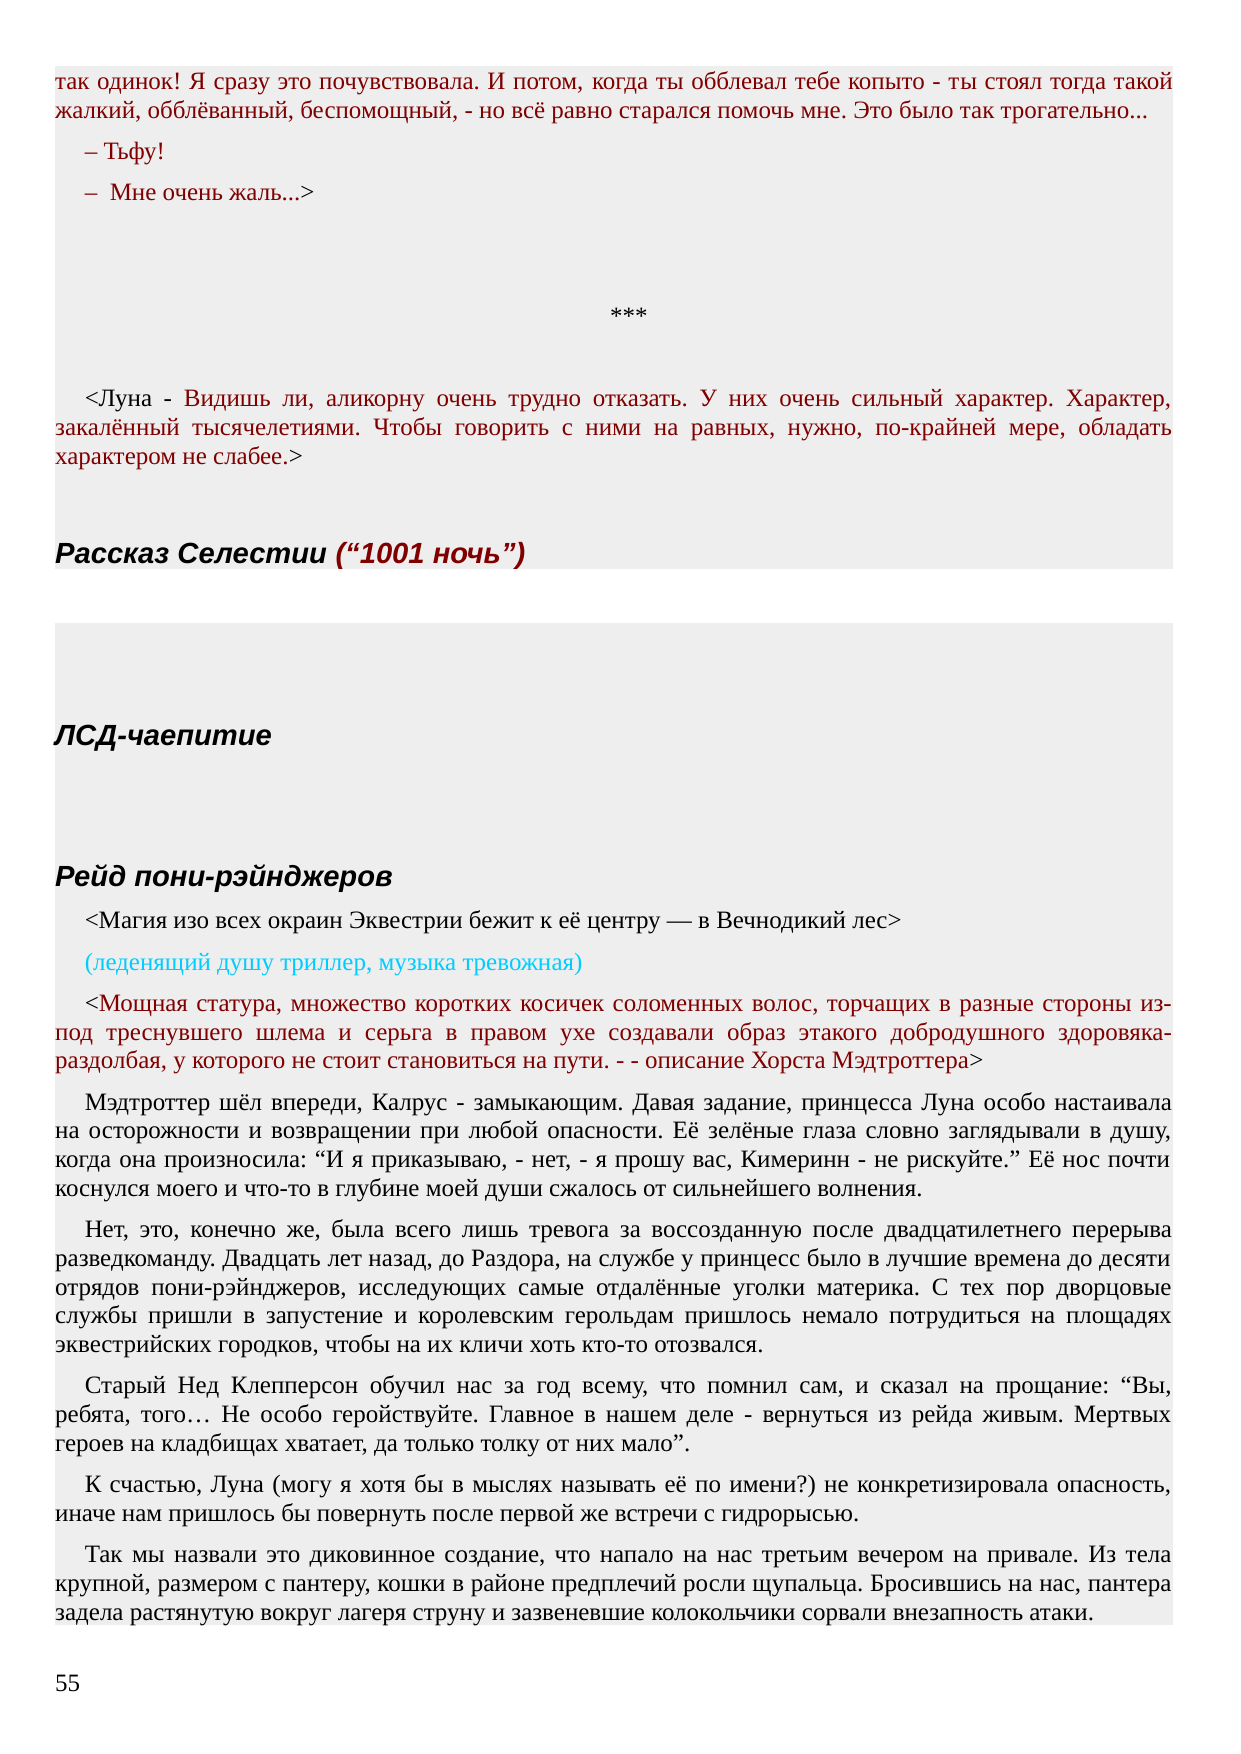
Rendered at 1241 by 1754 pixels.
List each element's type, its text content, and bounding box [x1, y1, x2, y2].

text – Мне очень жаль...> [55, 177, 1173, 206]
subtitle Рассказ Селестии (“1001 ночь”) [55, 536, 1173, 569]
subtitle Рейд пони-рэйнджеров [55, 859, 1173, 893]
text Так мы назвали это диковинное создание, что напало на нас третьим вечером на привале. Из тела крупной, размером с пантеру, кошки в районе предплечий росли щупальца. Бросившись на нас, пантера задела растянутую вокруг лагеря струну и зазвеневшие колокольчики сорвали внезапность атаки. [55, 1539, 1173, 1625]
text <Луна - Видишь ли, аликорну очень трудно отказать. У них очень сильный характер. Характер, закалённый тысячелетиями. Чтобы говорить с ними на равных, нужно, по-крайней мере, обладать характером не слабее.> [55, 383, 1173, 470]
text Нет, это, конечно же, была всего лишь тревога за воссозданную после двадцатилетнего перерыва разведкоманду. Двадцать лет назад, до Раздора, на службе у принцесс было в лучшие времена до десяти отрядов пони-рэйнджеров, исследующих самые отдалённые уголки материка. С тех пор дворцовые службы пришли в запустение и королевским герольдам пришлось немало потрудиться на площадях эквестрийских городков, чтобы на их кличи хоть кто-то отозвался. [55, 1214, 1173, 1358]
text <Мощная статура, множество коротких косичек соломенных волос, торчащих в разные стороны из-под треснувшего шлема и серьга в правом ухе создавали образ этакого добродушного здоровяка-раздолбая, у которого не стоит становиться на пути. - - описание Хорста Мэдтроттера> [55, 988, 1173, 1074]
text Старый Нед Клепперсон обучил нас за год всему, что помнил сам, и сказал на прощание: “Вы, ребята, того… Не особо геройствуйте. Главное в нашем деле - вернуться из рейда живым. Мертвых героев на кладбищах хватает, да только толку от них мало”. [55, 1370, 1173, 1457]
text (леденящий душу триллер, музыка тревожная) [55, 947, 1173, 975]
text так одинок! Я сразу это почувствовала. И потом, когда ты обблевал тебе копыто - ты стоял тогда такой жалкий, обблёванный, беспомощный, - но всё равно старался помочь мне. Это было так трогательно... [55, 66, 1173, 123]
text – Тьфу! [55, 136, 1173, 165]
subtitle ЛСД-чаепитие [55, 718, 1173, 752]
text <Магия изо всех окраин Эквестрии бежит к её центру — в Вечнодикий лес> [55, 905, 1173, 934]
text *** [55, 301, 1173, 330]
text К счастью, Луна (могу я хотя бы в мыслях называть её по имени?) не конкретизировала опасность, иначе нам пришлось бы повернуть после первой же встречи с гидрорысью. [55, 1469, 1173, 1527]
text Мэдтроттер шёл впереди, Калрус - замыкающим. Давая задание, принцесса Луна особо настаивала на осторожности и возвращении при любой опасности. Её зелёные глаза словно заглядывали в душу, когда она произносила: “И я приказываю, - нет, - я прошу вас, Кимеринн - не рискуйте.” Её нос почти коснулся моего и что-то в глубине моей души сжалось от сильнейшего волнения. [55, 1087, 1173, 1202]
